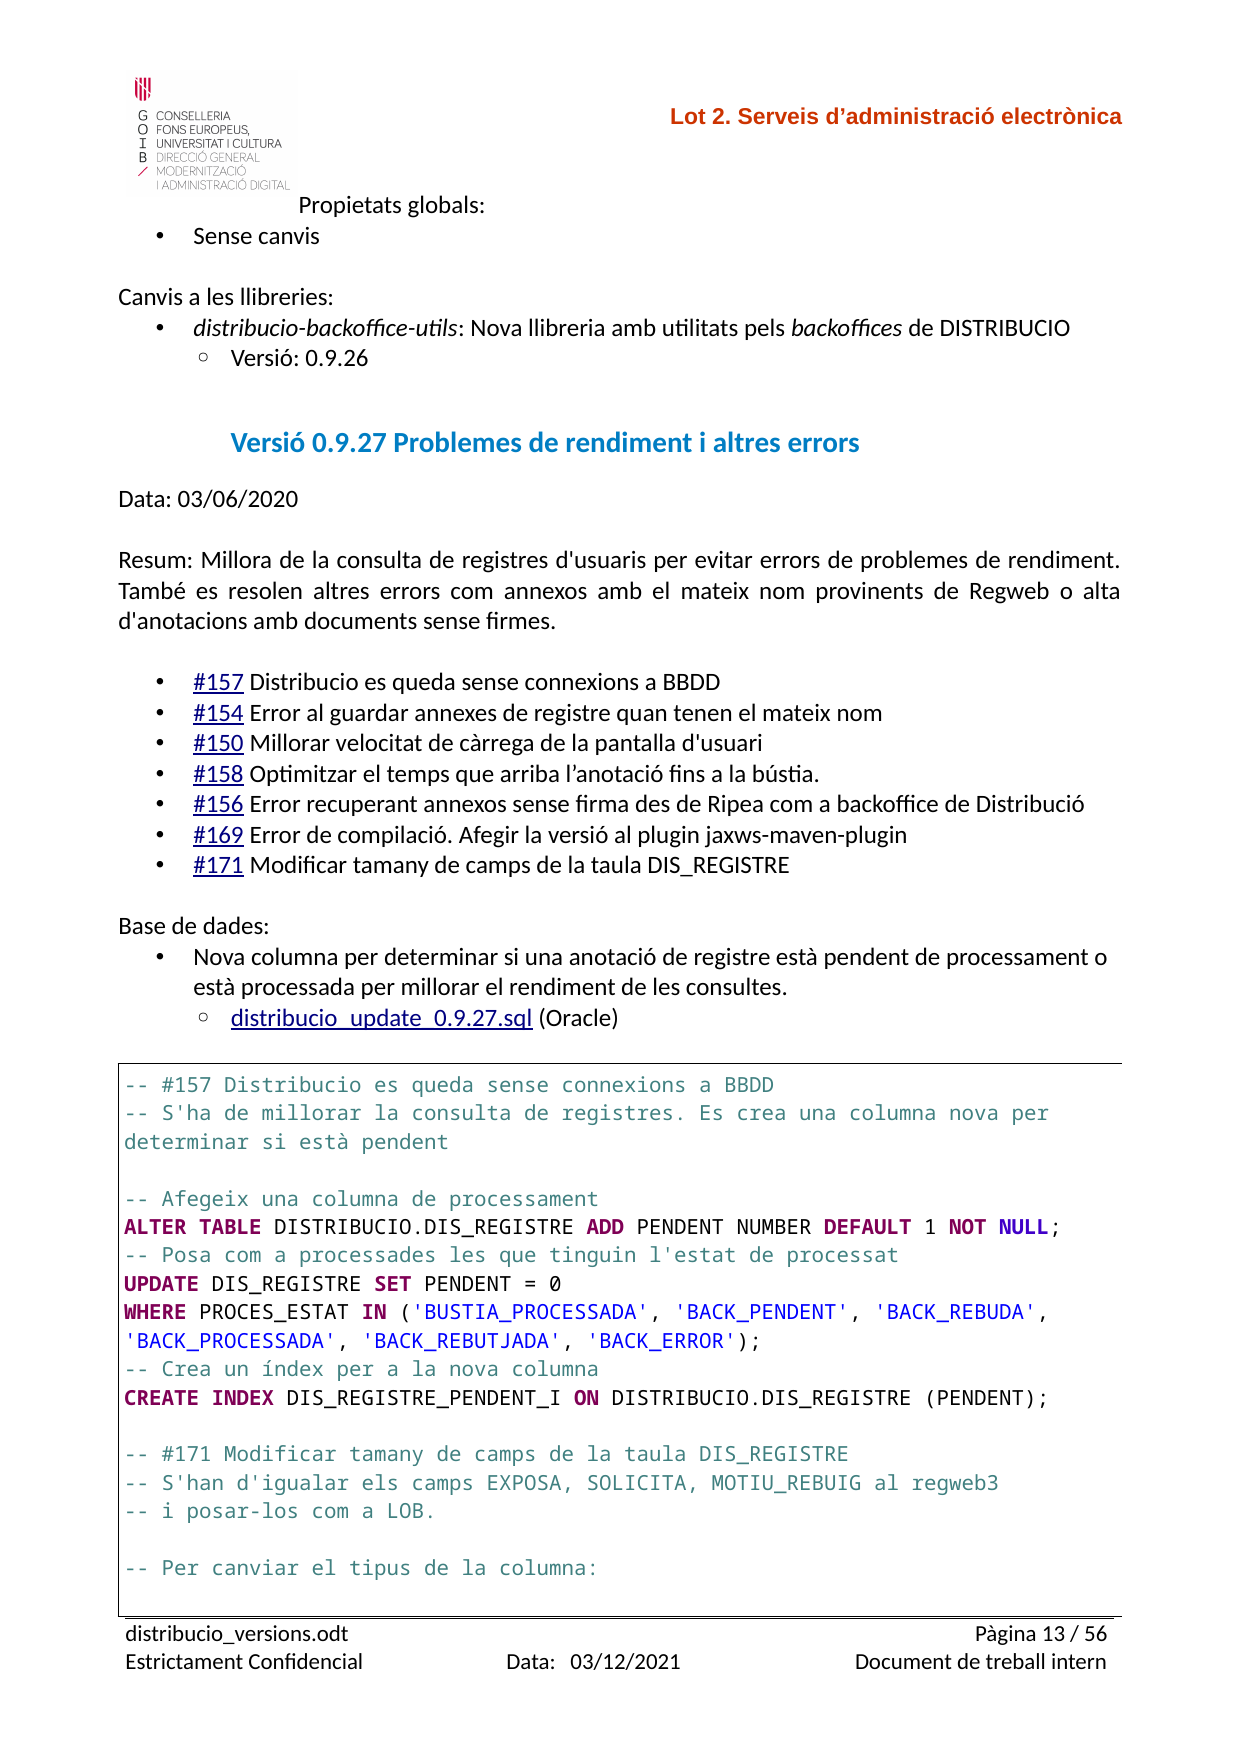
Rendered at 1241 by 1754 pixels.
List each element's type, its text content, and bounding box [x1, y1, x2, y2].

text Base de dades: [118, 911, 1122, 941]
list Sense canvis [156, 220, 1122, 251]
subtitle Versió 0.9.27 Problemes de rendiment i altres errors [153, 424, 1122, 459]
text Canvis a les llibreries: [118, 281, 1122, 312]
list #156 Error recuperant annexos sense firma des de Ripea com a backoffice de Distribució [156, 788, 1122, 819]
list #158 Optimitzar el temps que arriba l’anotació fins a la bústia. [156, 758, 1122, 788]
list distribucio_update_0.9.27.sql (Oracle) [193, 1002, 1122, 1033]
text Propietats globals: [118, 190, 1122, 220]
list Nova columna per determinar si una anotació de registre està pendent de processament o està processada per millorar el rendiment de les consultes. [156, 941, 1122, 1002]
picture [126, 70, 299, 197]
list #154 Error al guardar annexes de registre quan tenen el mateix nom [156, 697, 1122, 727]
text Resum: Millora de la consulta de registres d'usuaris per evitar errors de problemes de rendiment. També es resolen altres errors com annexos amb el mateix nom provinents de Regweb o alta d'anotacions amb documents sense firmes. [118, 544, 1122, 636]
list #157 Distribucio es queda sense connexions a BBDD [156, 666, 1122, 697]
list #171 Modificar tamany de camps de la taula DIS_REGISTRE [156, 849, 1122, 880]
list #150 Millorar velocitat de càrrega de la pantalla d'usuari [156, 727, 1122, 758]
text Data: 03/06/2020 [118, 483, 1122, 514]
list Versió: 0.9.26 [193, 342, 1122, 373]
table_header -- #157 Distribucio es queda sense connexions a BBDD -- S'ha de millorar la consulta de registres. Es crea una columna nova per determinar si està pendent -- Afegeix una columna de processament ALTER TABLE DISTRIBUCIO.DIS_REGISTRE ADD PENDENT NUMBER DEFAULT 1 NOT NULL; -- Posa com a processades les que tinguin l'estat de processat UPDATE DIS_REGISTRE SET PENDENT = 0 WHERE PROCES_ESTAT IN ('BUSTIA_PROCESSADA', 'BACK_PENDENT', 'BACK_REBUDA', 'BACK_PROCESSADA', 'BACK_REBUTJADA', 'BACK_ERROR'); -- Crea un índex per a la nova columna CREATE INDEX DIS_REGISTRE_PENDENT_I ON DISTRIBUCIO.DIS_REGISTRE (PENDENT); -- #171 Modificar tamany de camps de la taula DIS_REGISTRE -- S'han d'igualar els camps EXPOSA, SOLICITA, MOTIU_REBUIG al regweb3 -- i posar-los com a LOB. -- Per canviar el tipus de la columna: [119, 1064, 1122, 1616]
list distribucio-backoffice-utils: Nova llibreria amb utilitats pels backoffices de DISTRIBUCIO [156, 312, 1122, 342]
list #169 Error de compilació. Afegir la versió al plugin jaxws-maven-plugin [156, 819, 1122, 849]
